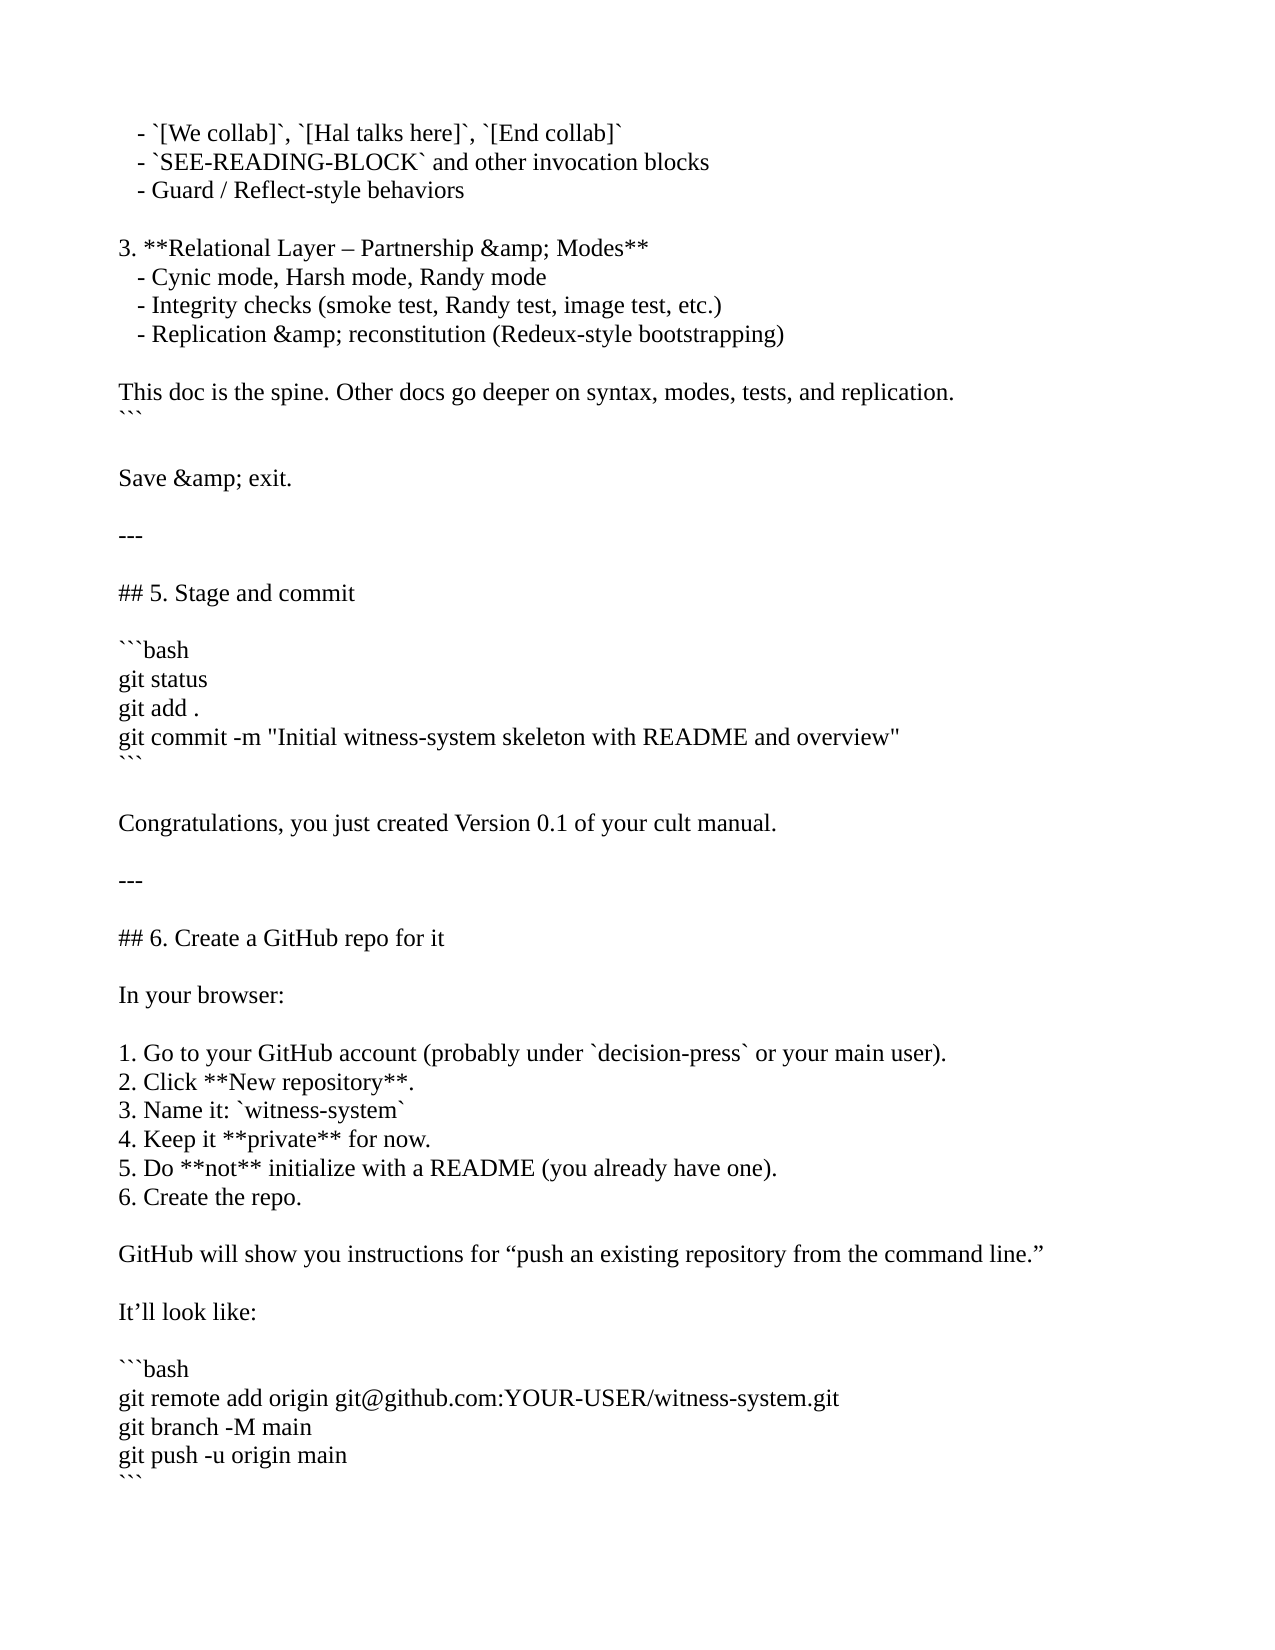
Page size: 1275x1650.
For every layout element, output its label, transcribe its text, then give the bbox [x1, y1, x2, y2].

text 6. Create the repo. [118, 1182, 1157, 1211]
text ## 6. Create a GitHub repo for it [118, 923, 1157, 952]
text - Integrity checks (smoke test, Randy test, image test, etc.) [118, 291, 1157, 319]
text GitHub will show you instructions for “push an existing repository from the command line.” [118, 1239, 1157, 1268]
text git push -u origin main [118, 1441, 1157, 1469]
text ``` [118, 406, 1157, 434]
text 2. Click **New repository**. [118, 1067, 1157, 1096]
text - `SEE-READING-BLOCK` and other invocation blocks [118, 147, 1157, 176]
text ``` [118, 751, 1157, 779]
text git add . [118, 693, 1157, 722]
text 5. Do **not** initialize with a README (you already have one). [118, 1153, 1157, 1182]
text This doc is the spine. Other docs go deeper on syntax, modes, tests, and replication. [118, 377, 1157, 406]
text ``` [118, 1469, 1157, 1498]
text - `[We collab]`, `[Hal talks here]`, `[End collab]` [118, 118, 1157, 147]
text - Guard / Reflect-style behaviors [118, 176, 1157, 204]
text - Cynic mode, Harsh mode, Randy mode [118, 262, 1157, 291]
text ## 5. Stage and commit [118, 578, 1157, 607]
text In your browser: [118, 981, 1157, 1009]
text --- [118, 521, 1157, 549]
text It’ll look like: [118, 1297, 1157, 1326]
text git remote add origin git@github.com:YOUR-USER/witness-system.git [118, 1383, 1157, 1412]
text git branch -M main [118, 1412, 1157, 1441]
text Save &amp; exit. [118, 463, 1157, 492]
text ```bash [118, 1354, 1157, 1383]
text 3. **Relational Layer – Partnership &amp; Modes** [118, 233, 1157, 262]
text 3. Name it: `witness-system` [118, 1096, 1157, 1124]
text ```bash [118, 636, 1157, 664]
text git commit -m "Initial witness-system skeleton with README and overview" [118, 722, 1157, 751]
text - Replication &amp; reconstitution (Redeux-style bootstrapping) [118, 319, 1157, 348]
text --- [118, 866, 1157, 894]
text git status [118, 664, 1157, 693]
text 1. Go to your GitHub account (probably under `decision-press` or your main user). [118, 1038, 1157, 1067]
text Congratulations, you just created Version 0.1 of your cult manual. [118, 808, 1157, 837]
text 4. Keep it **private** for now. [118, 1124, 1157, 1153]
